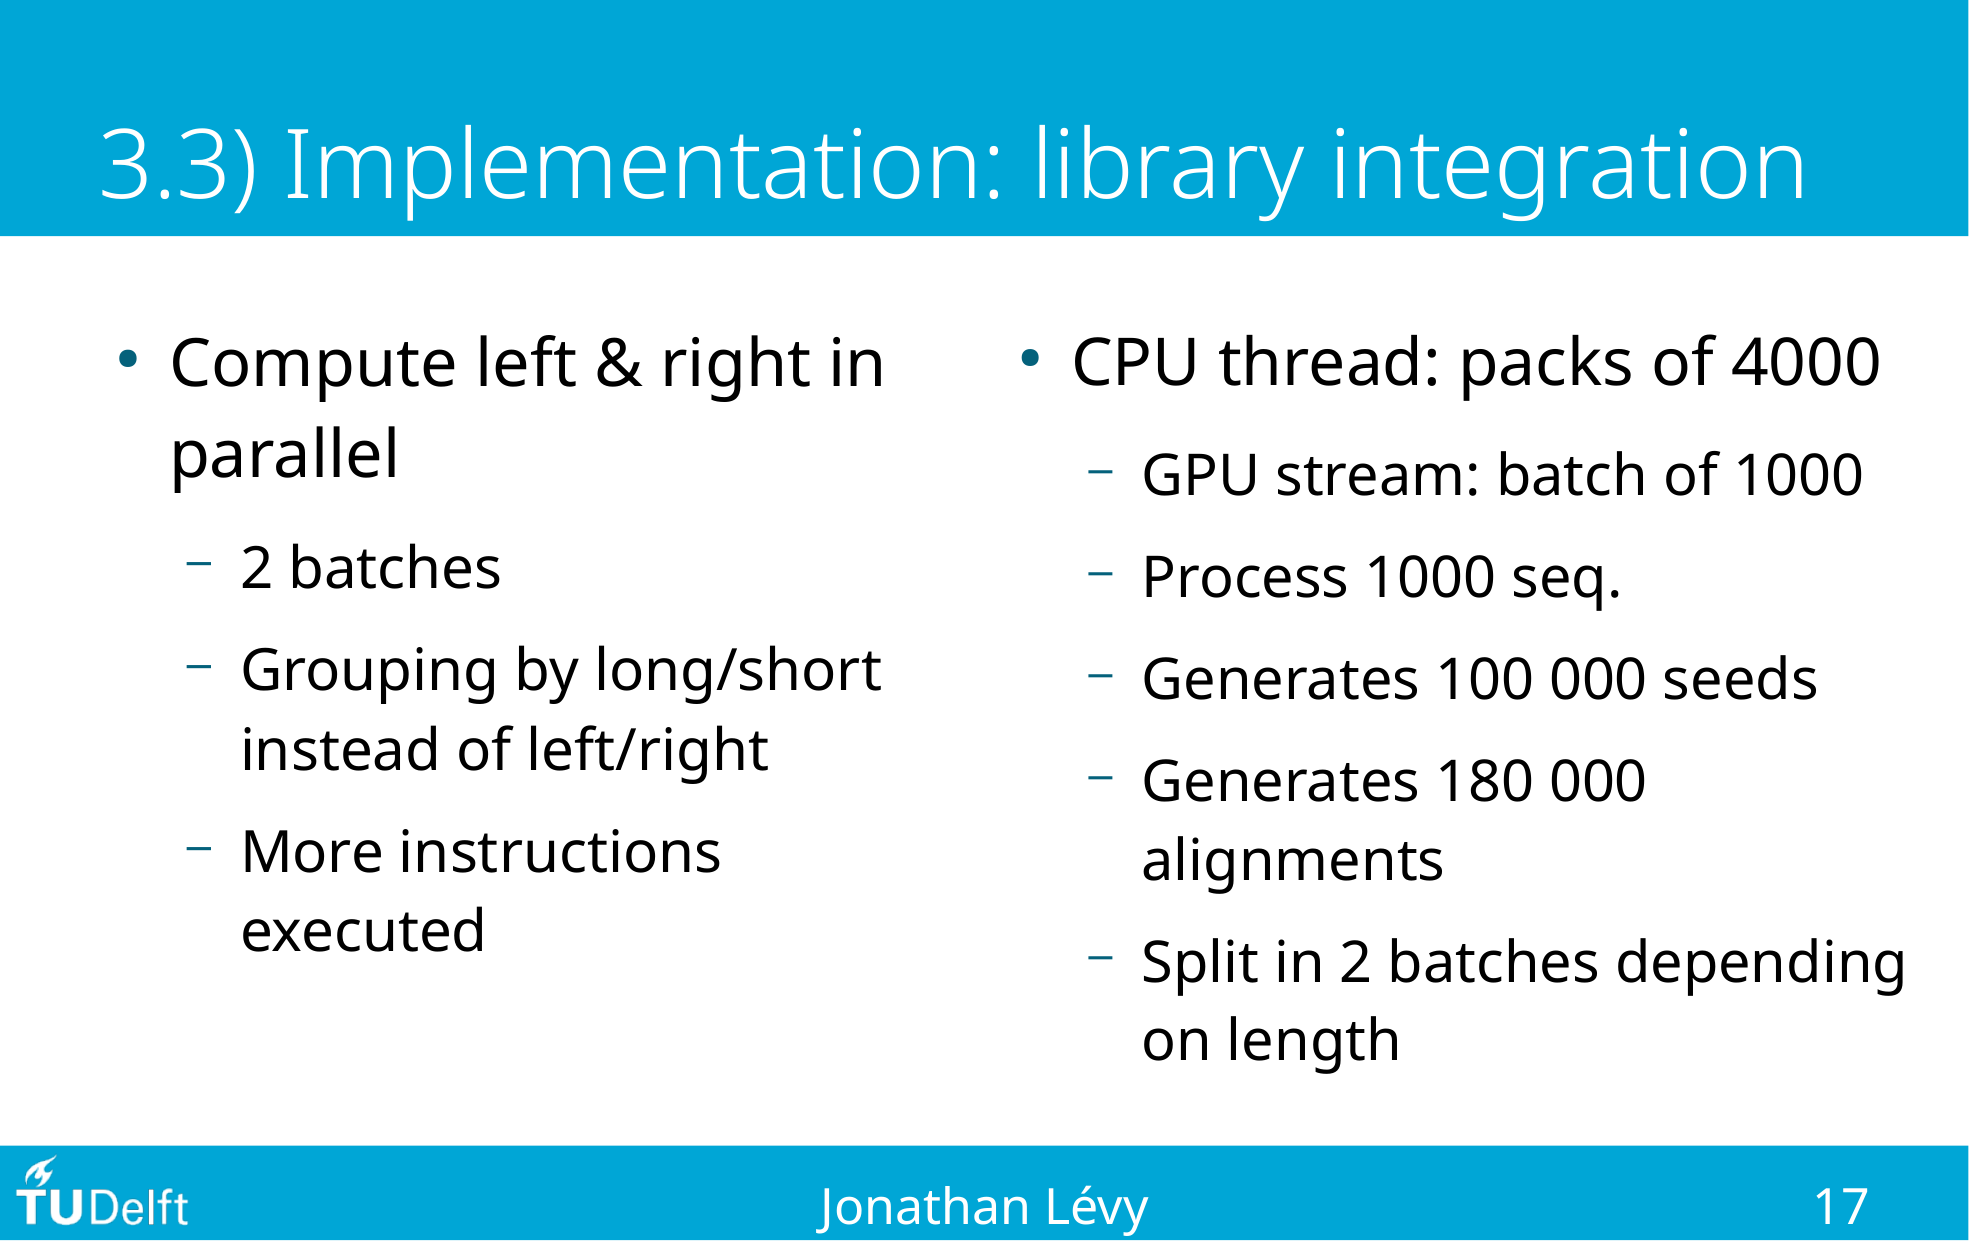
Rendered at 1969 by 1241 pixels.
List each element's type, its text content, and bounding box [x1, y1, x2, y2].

list CPU thread: packs of 4000 GPU stream: batch of 1000 Process 1000 seq. Generates 100 000 seeds Generates 180 000 alignments Split in 2 batches depending on length [1001, 315, 1914, 1081]
list Compute left & right in parallel 2 batches Grouping by long/short instead of left/right More instructions executed [98, 315, 958, 1081]
title 3.3) Implementation: library integration [98, 19, 1870, 227]
